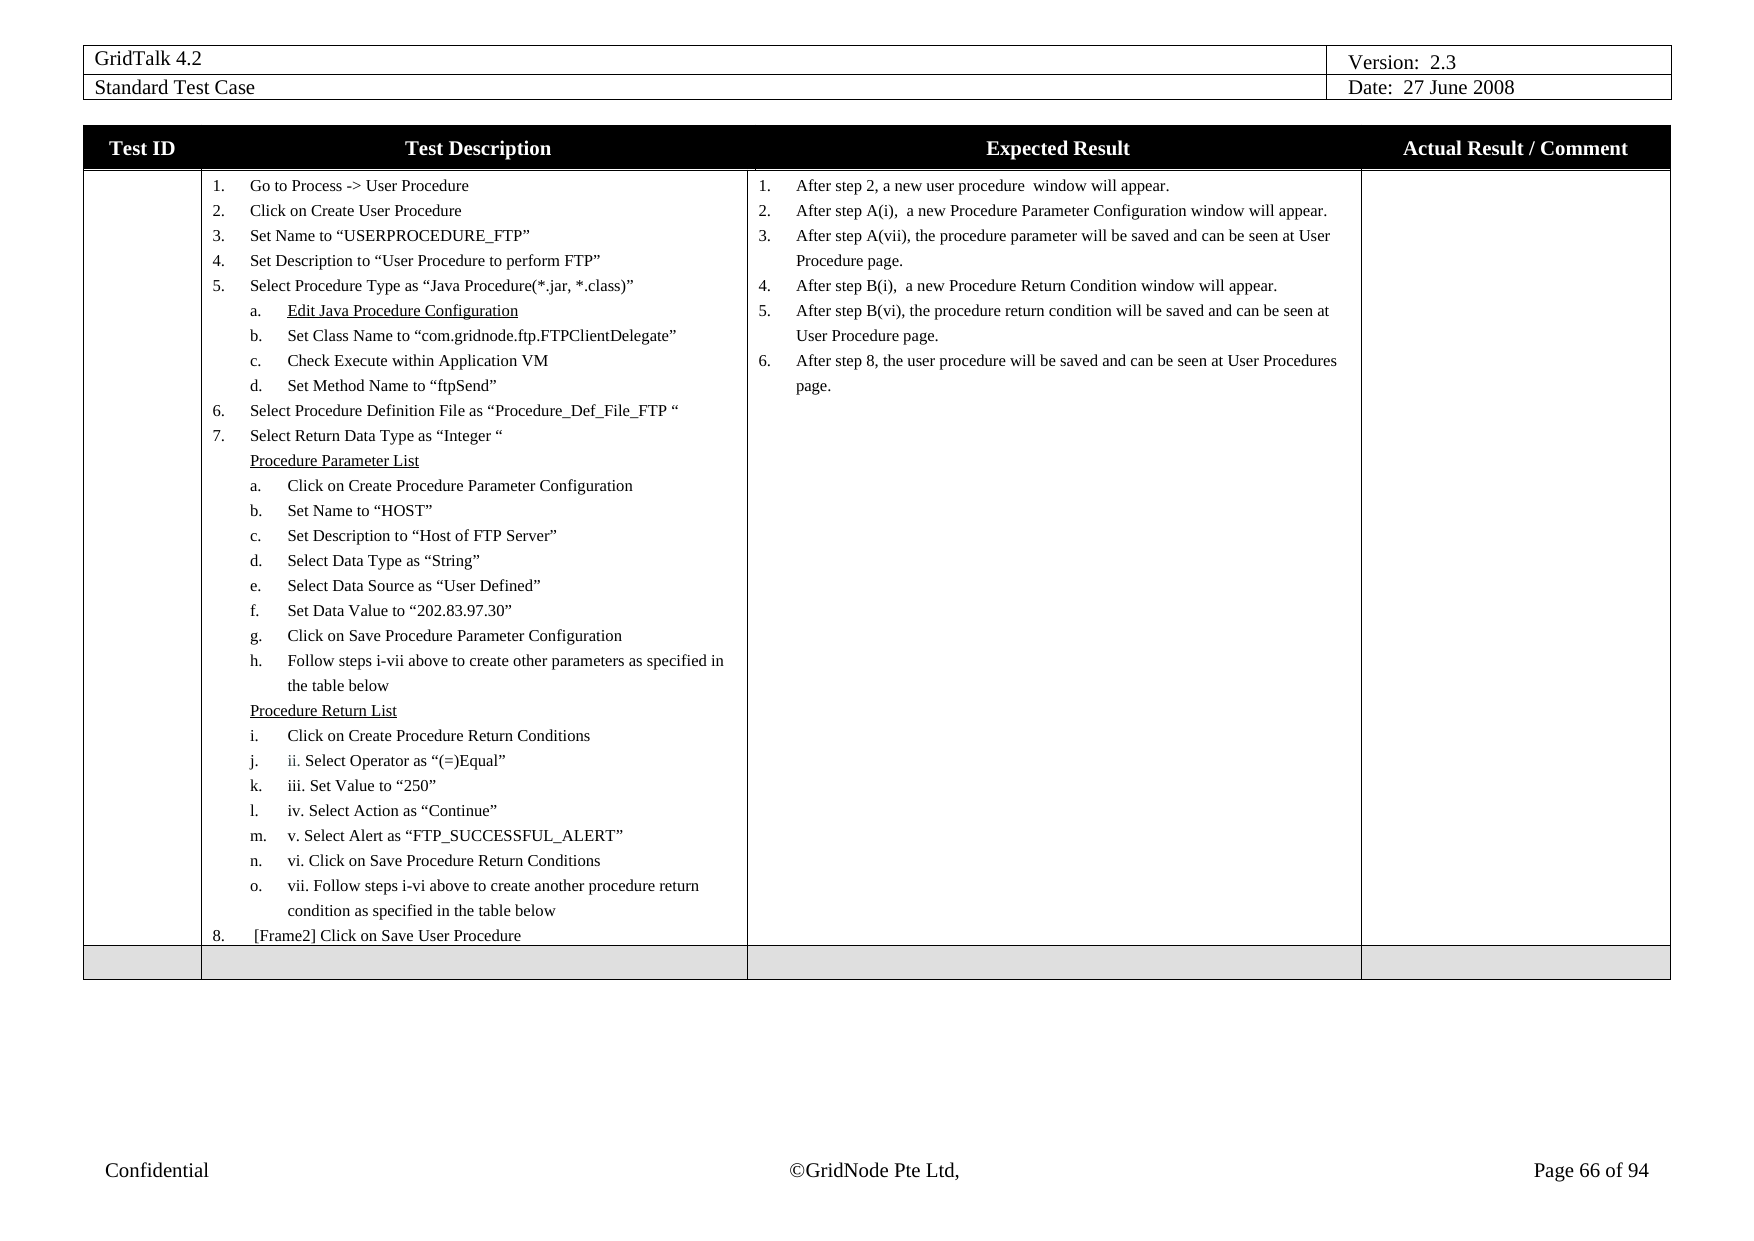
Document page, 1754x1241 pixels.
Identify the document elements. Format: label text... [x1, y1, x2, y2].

table_header Test ID [84, 125, 201, 169]
table_cell After step 2, a new user procedure window will appear. After step A(i), a new Procedure Parameter Configuration window will appear. After step A(vii), the procedure parameter will be saved and can be seen at User Procedure page. After step B(i), a new Procedure Return Condition window will appear. After step B(vi), the procedure return condition will be saved and can be seen at User Procedure page. After step 8, the user procedure will be saved and can be seen at User Procedures page. [748, 171, 1361, 944]
table_cell [202, 946, 747, 979]
table_cell [748, 946, 1361, 979]
table_cell [1362, 171, 1670, 944]
table_header Test Description [202, 125, 755, 169]
table_cell [84, 171, 201, 944]
table_header Expected Result [756, 125, 1361, 169]
table_cell Go to Process -> User Procedure Click on Create User Procedure Set Name to “USERPROCEDURE_FTP” Set Description to “User Procedure to perform FTP” Select Procedure Type as “Java Procedure(*.jar, *.class)” Edit Java Procedure Configuration Set Class Name to “com.gridnode.ftp.FTPClientDelegate” Check Execute within Application VM Set Method Name to “ftpSend” Select Procedure Definition File as “Procedure_Def_File_FTP “ Select Return Data Type as “Integer “ Procedure Parameter List Click on Create Procedure Parameter Configuration Set Name to “HOST” Set Description to “Host of FTP Server” Select Data Type as “String” Select Data Source as “User Defined” Set Data Value to “202.83.97.30” Click on Save Procedure Parameter Configuration Follow steps i-vii above to create other parameters as specified in the table below Procedure Return List Click on Create Procedure Return Conditions ii. Select Operator as “(=)Equal” iii. Set Value to “250” iv. Select Action as “Continue” v. Select Alert as “FTP_SUCCESSFUL_ALERT” vi. Click on Save Procedure Return Conditions vii. Follow steps i-vi above to create another procedure return condition as specified in the table below [Frame2] Click on Save User Procedure [202, 171, 747, 944]
table_cell [84, 946, 201, 979]
table_header Actual Result / Comment [1362, 125, 1670, 169]
table_cell [1362, 946, 1670, 979]
